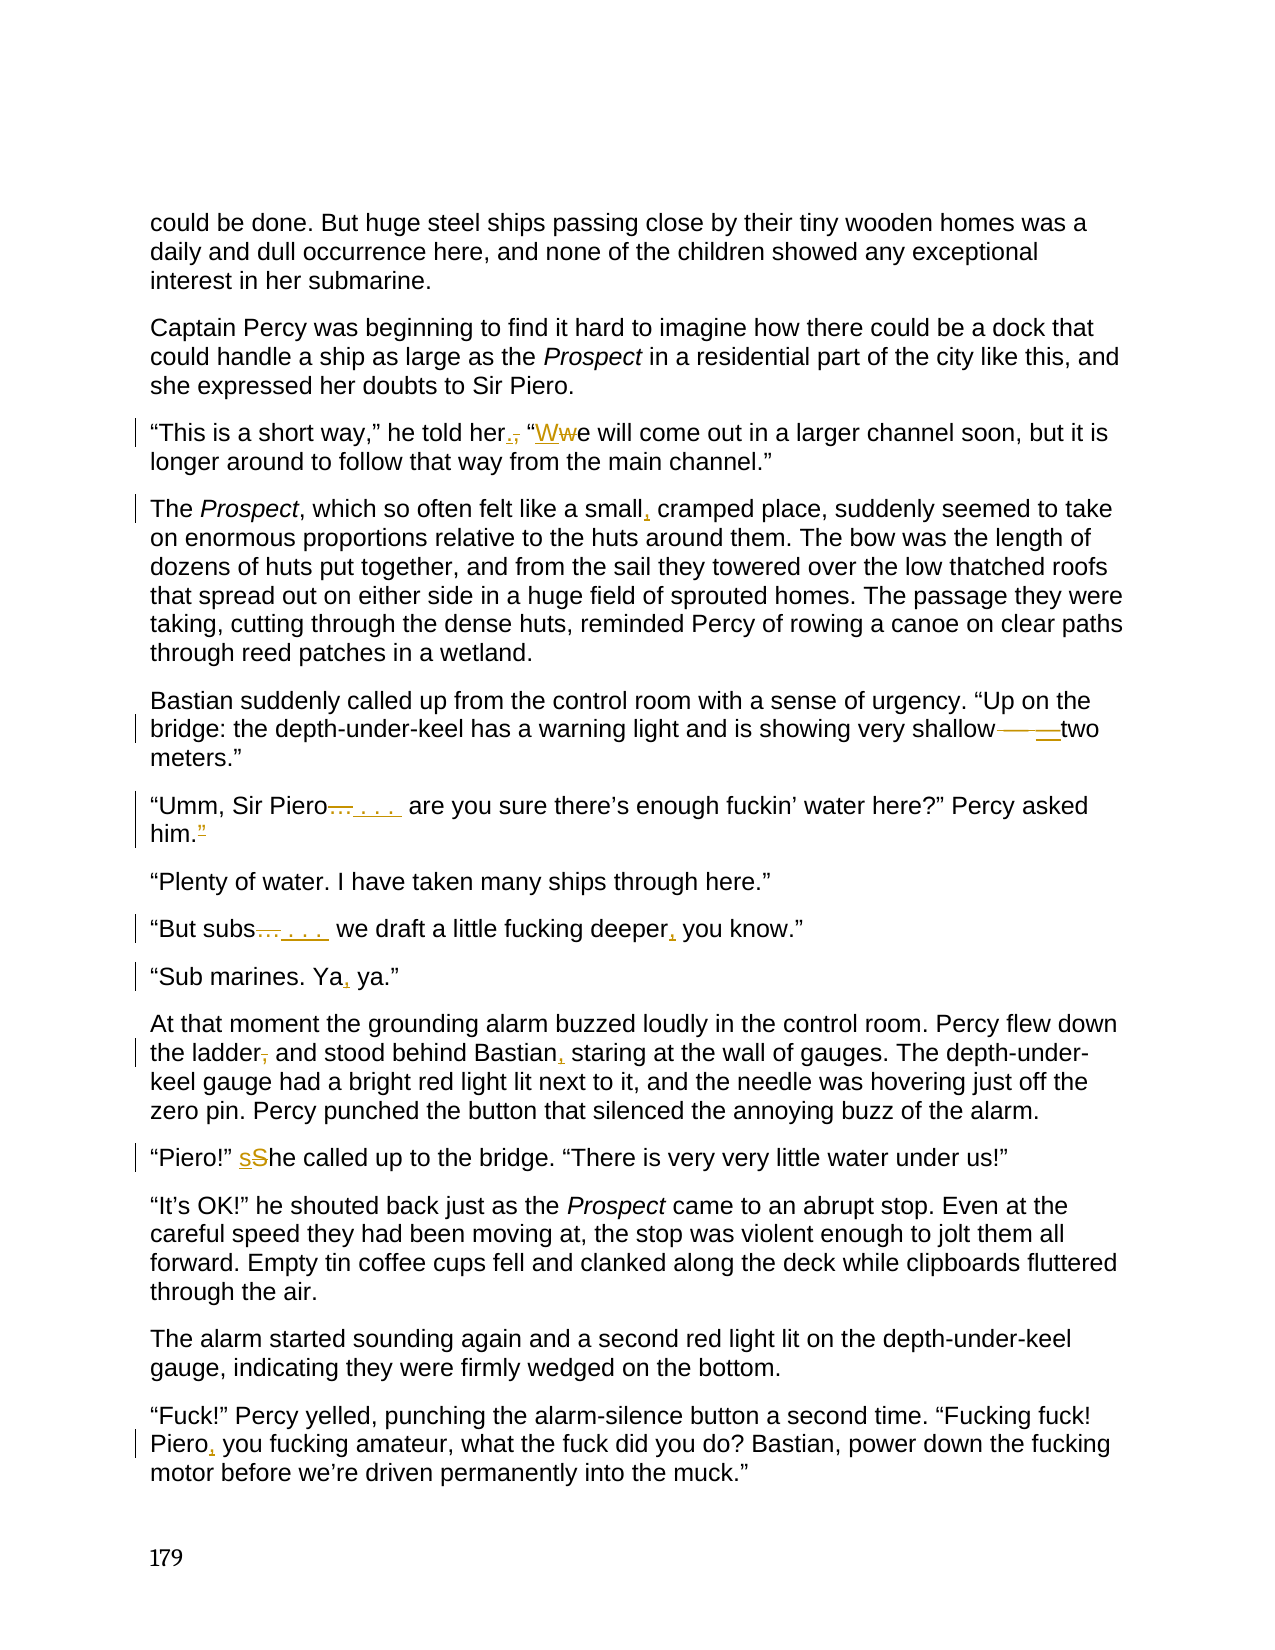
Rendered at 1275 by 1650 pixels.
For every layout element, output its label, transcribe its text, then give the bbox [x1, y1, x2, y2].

text “Fuck!” Percy yelled, punching the alarm-silence button a second time. “Fucking fuck! Piero, you fucking amateur, what the fuck did you do? Bastian, power down the fucking motor before we’re driven permanently into the muck.” [150, 1401, 1125, 1487]
text could be done. But huge steel ships passing close by their tiny wooden homes was a daily and dull occurrence here, and none of the children showed any exceptional interest in her submarine. [150, 208, 1125, 294]
text The alarm started sounding again and a second red light lit on the depth-under-keel gauge, indicating they were firmly wedged on the bottom. [150, 1324, 1125, 1382]
text “Sub marines. Ya, ya.” [150, 962, 1125, 991]
text Bastian suddenly called up from the control room with a sense of urgency. “Up on the bridge: the depth-under-keel has a warning light and is showing very shallow—two meters.” [150, 686, 1125, 772]
text “Umm, Sir Piero . . . are you sure there’s enough fuckin’ water here?” Percy asked him. [150, 791, 1125, 848]
text “Plenty of water. I have taken many ships through here.” [150, 867, 1125, 896]
text “But subs . . . we draft a little fucking deeper, you know.” [150, 914, 1125, 943]
text Captain Percy was beginning to find it hard to imagine how there could be a dock that could handle a ship as large as the Prospect in a residential part of the city like this, and she expressed her doubts to Sir Piero. [150, 313, 1125, 399]
text “It’s OK!” he shouted back just as the Prospect came to an abrupt stop. Even at the careful speed they had been moving at, the stop was violent enough to jolt them all forward. Empty tin coffee cups fell and clanked along the deck while clipboards fluttered through the air. [150, 1191, 1125, 1306]
text At that moment the grounding alarm buzzed loudly in the control room. Percy flew down the ladder and stood behind Bastian, staring at the wall of gauges. The depth-under-keel gauge had a bright red light lit next to it, and the needle was hovering just off the zero pin. Percy punched the button that silenced the annoying buzz of the alarm. [150, 1009, 1125, 1124]
text The Prospect, which so often felt like a small, cramped place, suddenly seemed to take on enormous proportions relative to the huts around them. The bow was the length of dozens of huts put together, and from the sail they towered over the low thatched roofs that spread out on either side in a huge field of sprouted homes. The passage they were taking, cutting through the dense huts, reminded Percy of rowing a canoe on clear paths through reed patches in a wetland. [150, 494, 1125, 667]
text “This is a short way,” he told her. “We will come out in a larger channel soon, but it is longer around to follow that way from the main channel.” [150, 418, 1125, 476]
text “Piero!” she called up to the bridge. “There is very very little water under us!” [150, 1143, 1125, 1172]
